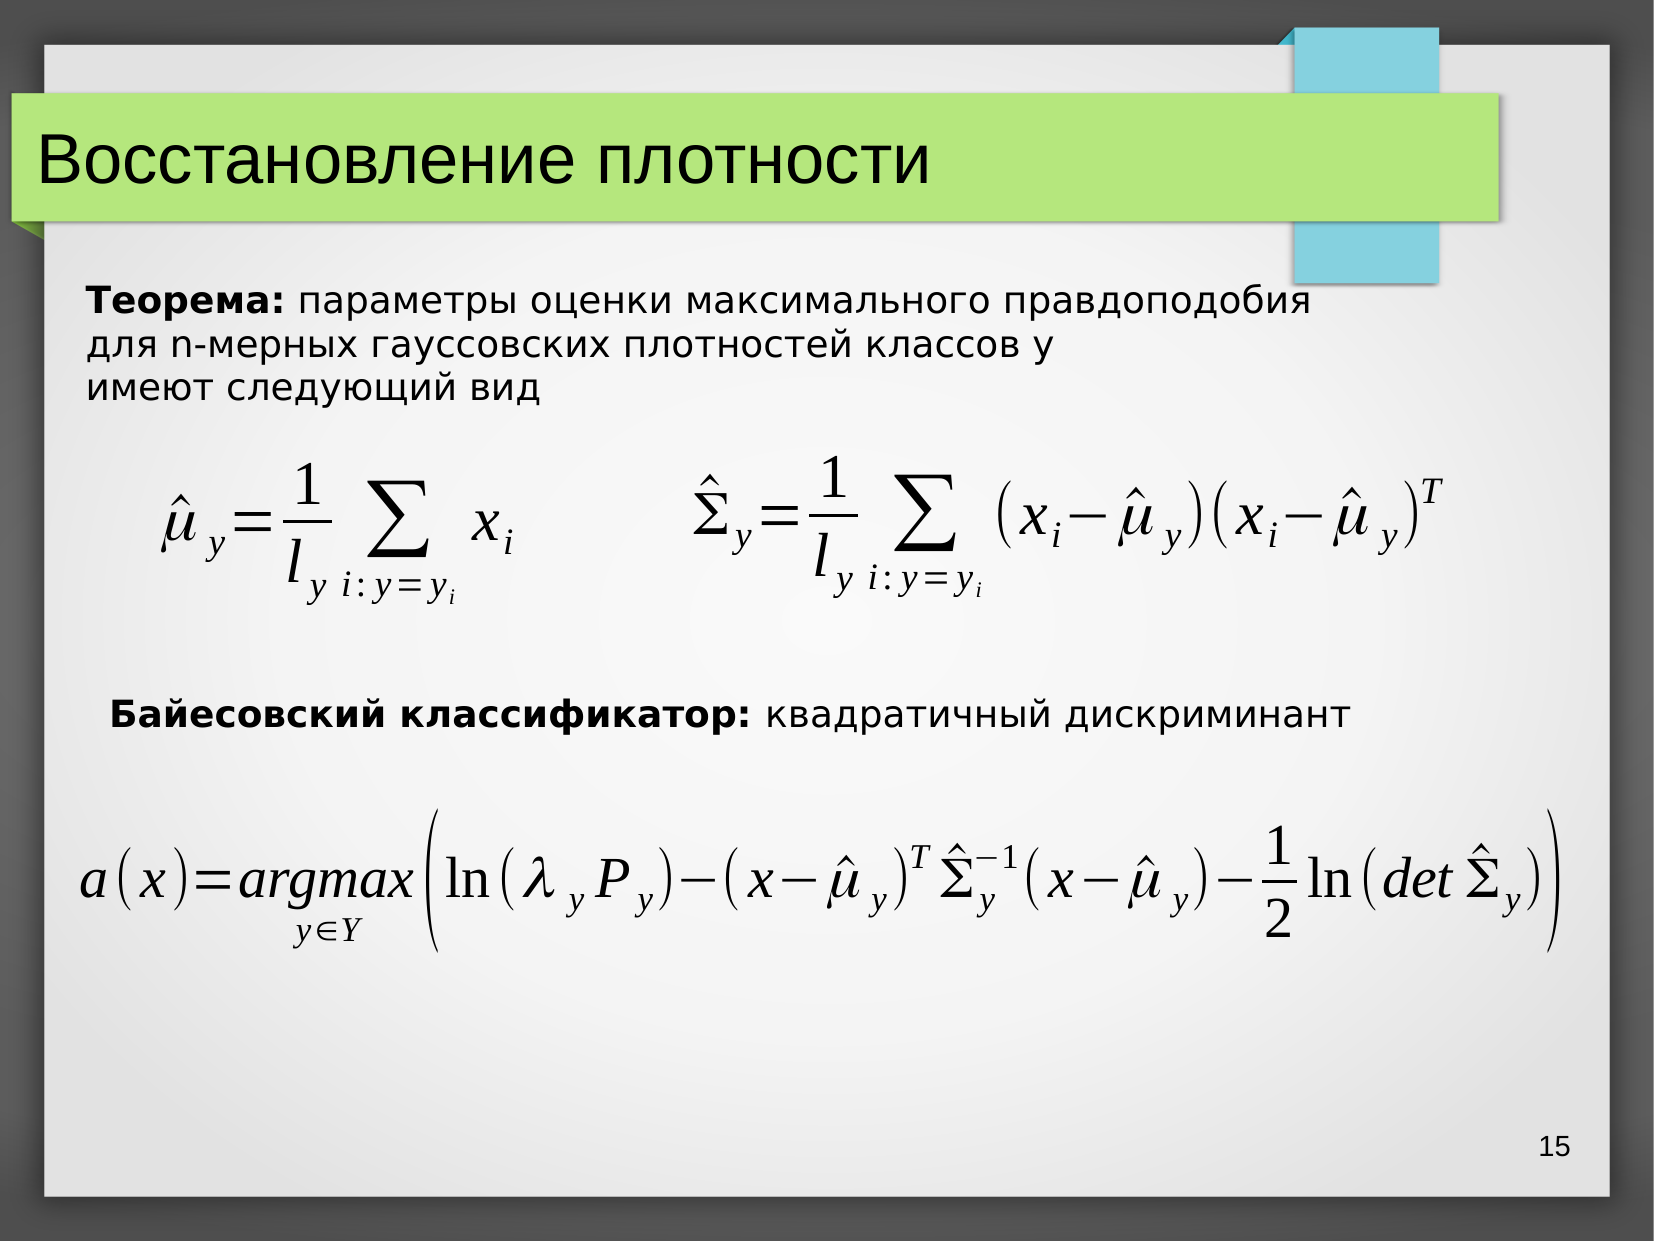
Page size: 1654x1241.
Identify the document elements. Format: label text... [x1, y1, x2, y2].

chart [72, 805, 1571, 957]
text_box Теорема: параметры оценки максимального правдоподобия для n-мерных гауссовских плотностей классов y имеют следующий вид [70, 271, 1548, 461]
title Восстановление плотности [35, 118, 1489, 200]
chart [153, 461, 520, 609]
picture [0, 0, 1654, 1241]
text_box Байесовский классификатор: квадратичный дискриминант [94, 685, 1453, 756]
chart [685, 461, 1452, 603]
